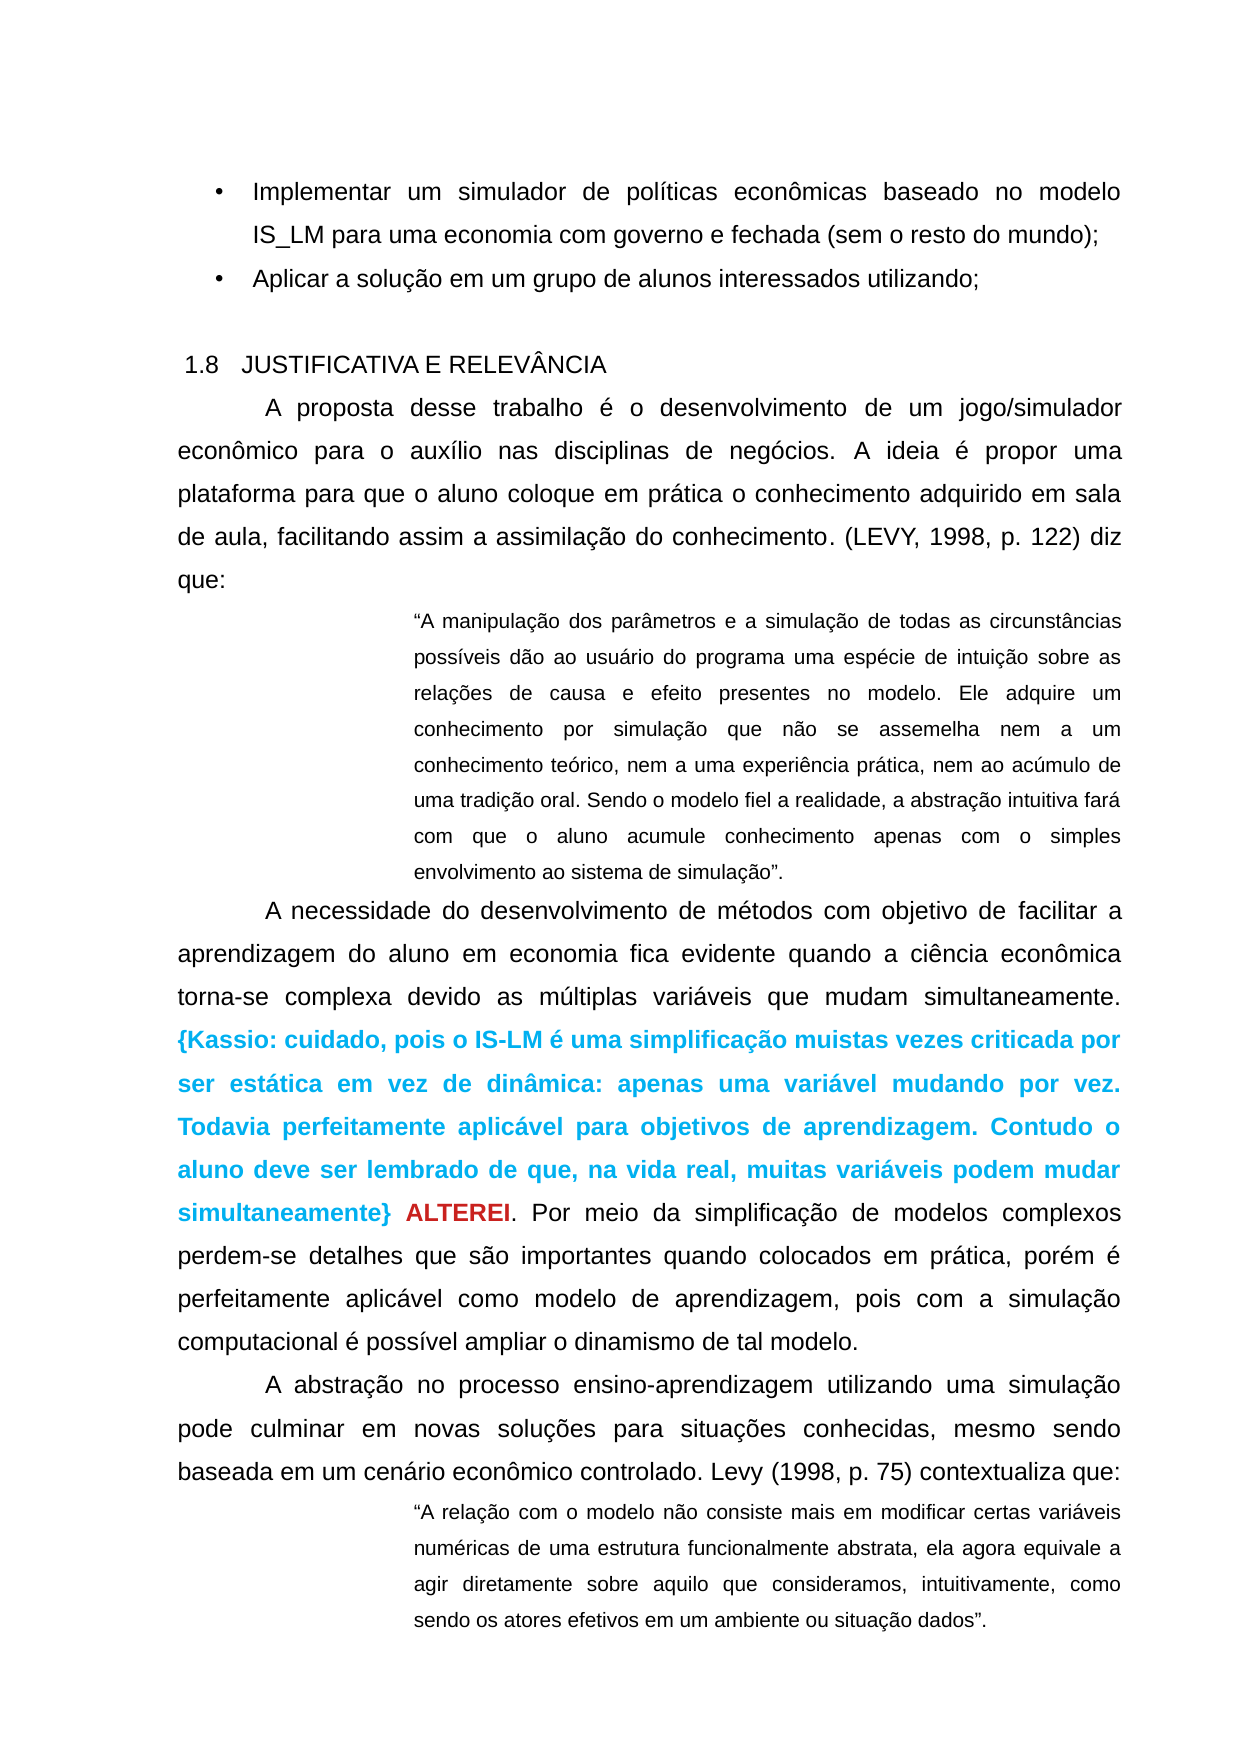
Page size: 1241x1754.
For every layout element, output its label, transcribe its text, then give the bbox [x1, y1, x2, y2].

text “A relação com o modelo não consiste mais em modificar certas variáveis numéricas de uma estrutura funcionalmente abstrata, ela agora equivale a agir diretamente sobre aquilo que consideramos, intuitivamente, como sendo os atores efetivos em um ambiente ou situação dados”. [413, 1500, 1122, 1632]
text A necessidade do desenvolvimento de métodos com objetivo de facilitar a aprendizagem do aluno em economia fica evidente quando a ciência econômica torna-se complexa devido as múltiplas variáveis que mudam simultaneamente. {Kassio: cuidado, pois o IS-LM é uma simplificação muistas vezes criticada por ser estática em vez de dinâmica: apenas uma variável mudando por vez. Todavia perfeitamente aplicável para objetivos de aprendizagem. Contudo o aluno deve ser lembrado de que, na vida real, muitas variáveis podem mudar simultaneamente} ALTEREI. Por meio da simplificação de modelos complexos perdem-se detalhes que são importantes quando colocados em prática, porém é perfeitamente aplicável como modelo de aprendizagem, pois com a simulação computacional é possível ampliar o dinamismo de tal modelo. [177, 896, 1122, 1356]
text A proposta desse trabalho é o desenvolvimento de um jogo/simulador econômico para o auxílio nas disciplinas de negócios. A ideia é propor uma plataforma para que o aluno coloque em prática o conhecimento adquirido em sala de aula, facilitando assim a assimilação do conhecimento. (LEVY, 1998, p. 122) diz que: [177, 393, 1122, 594]
list Implementar um simulador de políticas econômicas baseado no modelo IS_LM para uma economia com governo e fechada (sem o resto do mundo); [215, 177, 1122, 249]
list Aplicar a solução em um grupo de alunos interessados utilizando; [215, 263, 1122, 292]
text “A manipulação dos parâmetros e a simulação de todas as circunstâncias possíveis dão ao usuário do programa uma espécie de intuição sobre as relações de causa e efeito presentes no modelo. Ele adquire um conhecimento por simulação que não se assemelha nem a um conhecimento teórico, nem a uma experiência prática, nem ao acúmulo de uma tradição oral. Sendo o modelo fiel a realidade, a abstração intuitiva fará com que o aluno acumule conhecimento apenas com o simples envolvimento ao sistema de simulação”. [413, 609, 1122, 884]
subtitle Justificativa e relevância [177, 350, 1122, 379]
text A abstração no processo ensino-aprendizagem utilizando uma simulação pode culminar em novas soluções para situações conhecidas, mesmo sendo baseada em um cenário econômico controlado. Levy (1998, p. 75) contextualiza que: [177, 1371, 1122, 1486]
